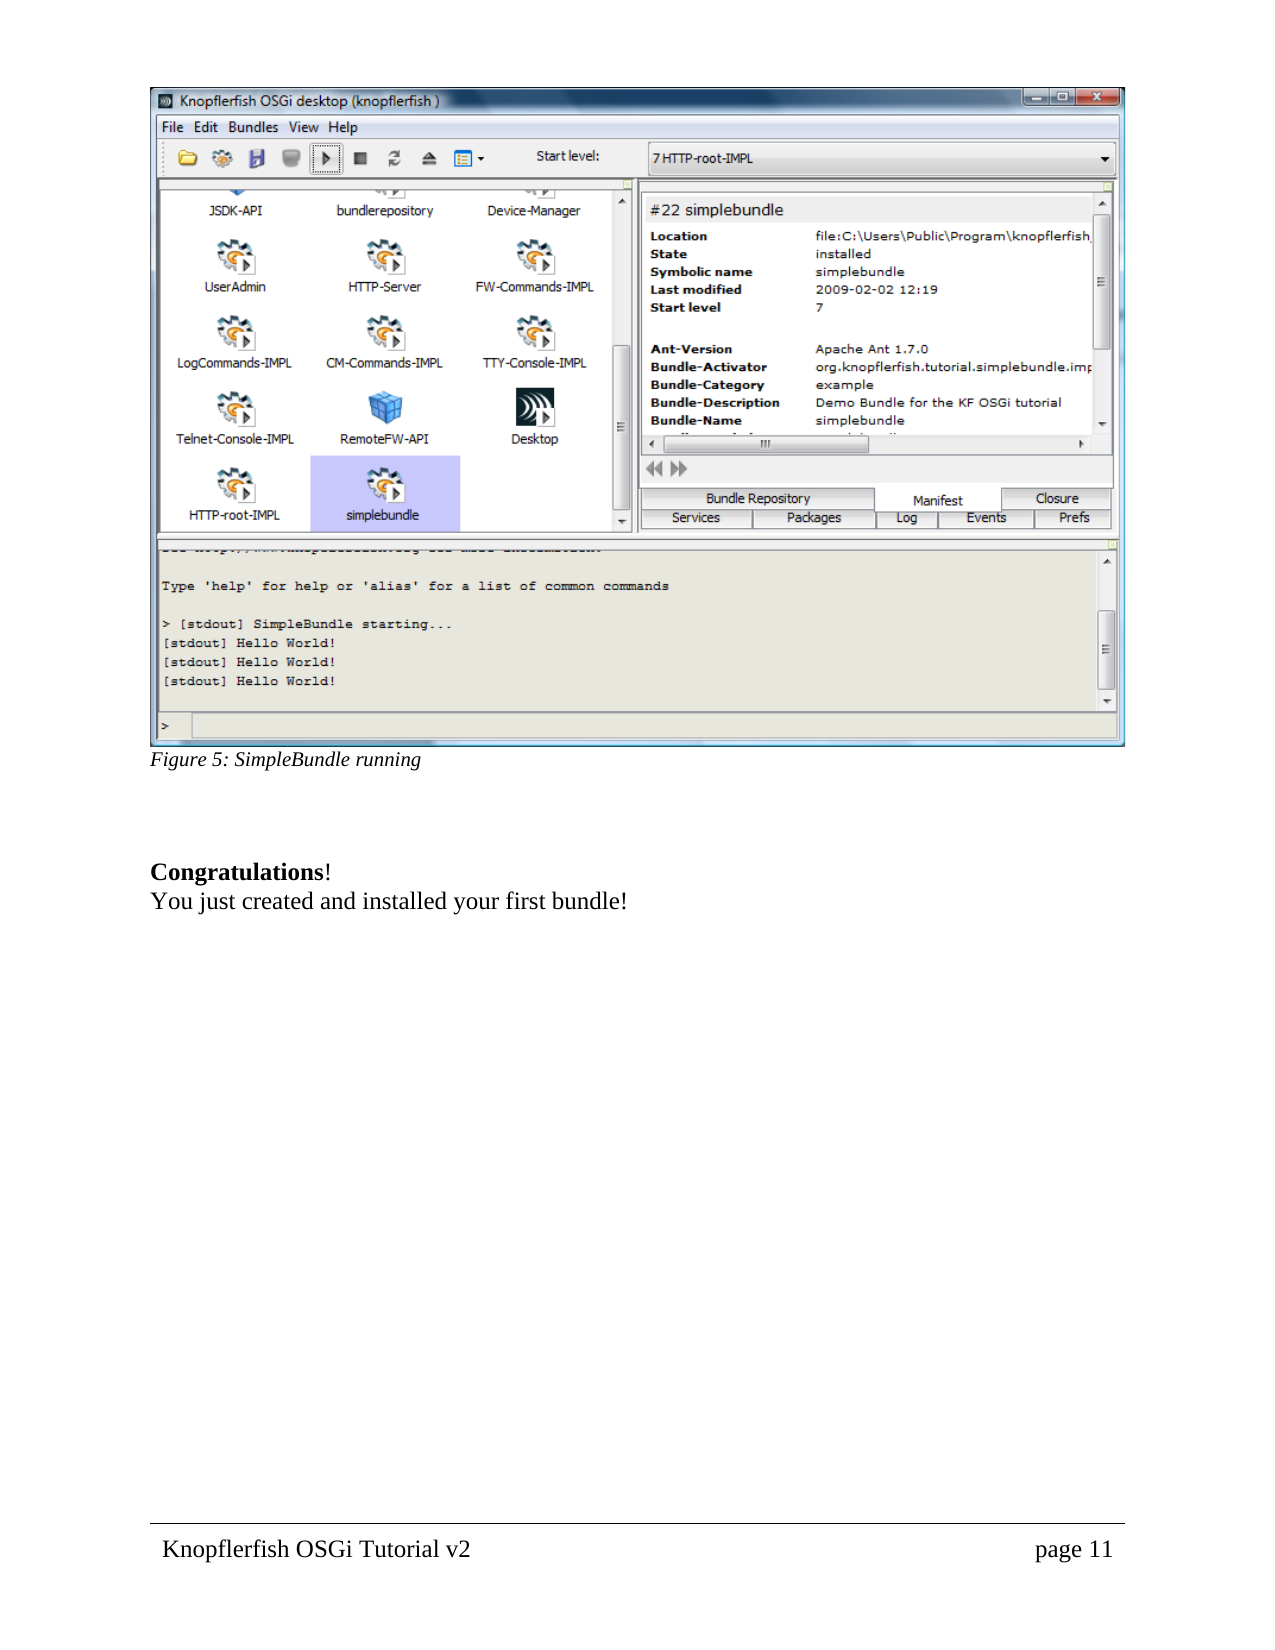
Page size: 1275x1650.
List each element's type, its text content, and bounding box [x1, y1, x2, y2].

text Congratulations! [150, 857, 1125, 886]
text You just created and installed your first bundle! [150, 886, 1125, 914]
text Figure 5: SimpleBundle running [150, 747, 1125, 771]
picture [150, 87, 1125, 747]
